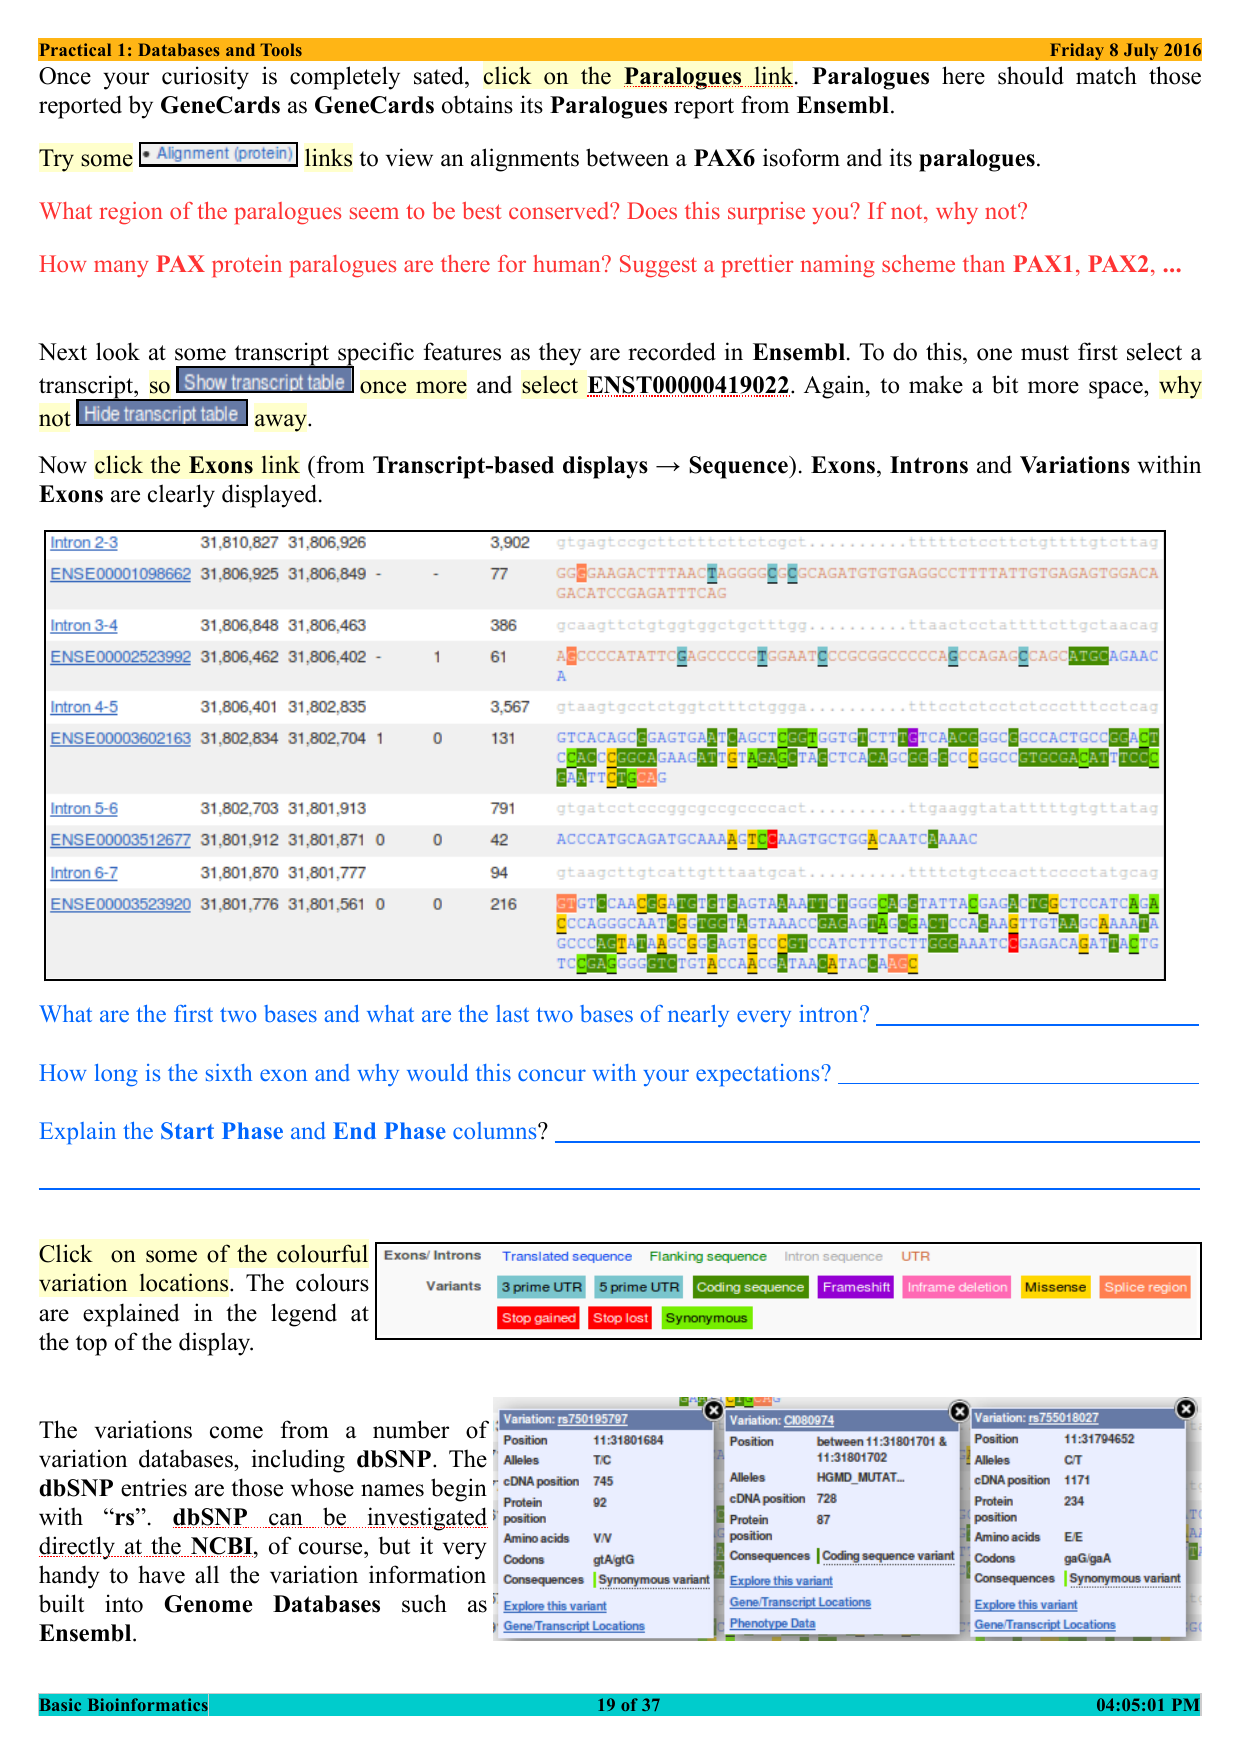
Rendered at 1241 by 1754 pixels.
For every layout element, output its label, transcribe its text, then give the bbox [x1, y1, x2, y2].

picture [380, 1246, 1197, 1335]
text How long is the sixth exon and why would this concur with your expectations? [38, 1058, 1202, 1087]
text What region of the paralogues seem to be best conserved? Does this surprise you? If not, why not? [38, 196, 1202, 225]
text Try somelinks to view an alignments between a PAX6 isoform and its paralogues. [38, 142, 1202, 172]
text Once your curiosity is completely sated, click on the Paralogues link. Paralogues here should match those reported by GeneCards as GeneCards obtains its Paralogues report from Ensembl. [38, 61, 1202, 119]
text Click on some of the colourful variation locations. The colours are explained in the legend at the top of the display. [38, 1239, 1202, 1356]
picture [46, 532, 1164, 979]
text The variations come from a number of variation databases, including dbSNP. The dbSNP entries are those whose names begin with “rs”. dbSNP can be investigated directly at the NCBI, of course, but it very handy to have all the variation information built into Genome Databases such as Ensembl. [38, 1414, 1202, 1647]
text Explain the Start Phase and End Phase columns? [38, 1116, 1202, 1145]
picture [493, 1397, 1202, 1641]
picture [179, 368, 352, 391]
picture [79, 401, 246, 424]
text How many PAX protein paralogues are there for human? Suggest a prettier naming scheme than PAX1, PAX2, ... [38, 248, 1202, 278]
picture [141, 144, 296, 164]
text Next look at some transcript specific features as they are recorded in Ensembl. To do this, one must first select a transcript, soonce more and select ENST00000419022. Again, to make a bit more space, why notaway. [38, 337, 1202, 432]
text Now click the Exons link (from Transcript-based displays → Sequence). Exons, Introns and Variations within Exons are clearly displayed. [38, 450, 1202, 508]
text What are the first two bases and what are the last two bases of nearly every intron? [38, 979, 1202, 1028]
